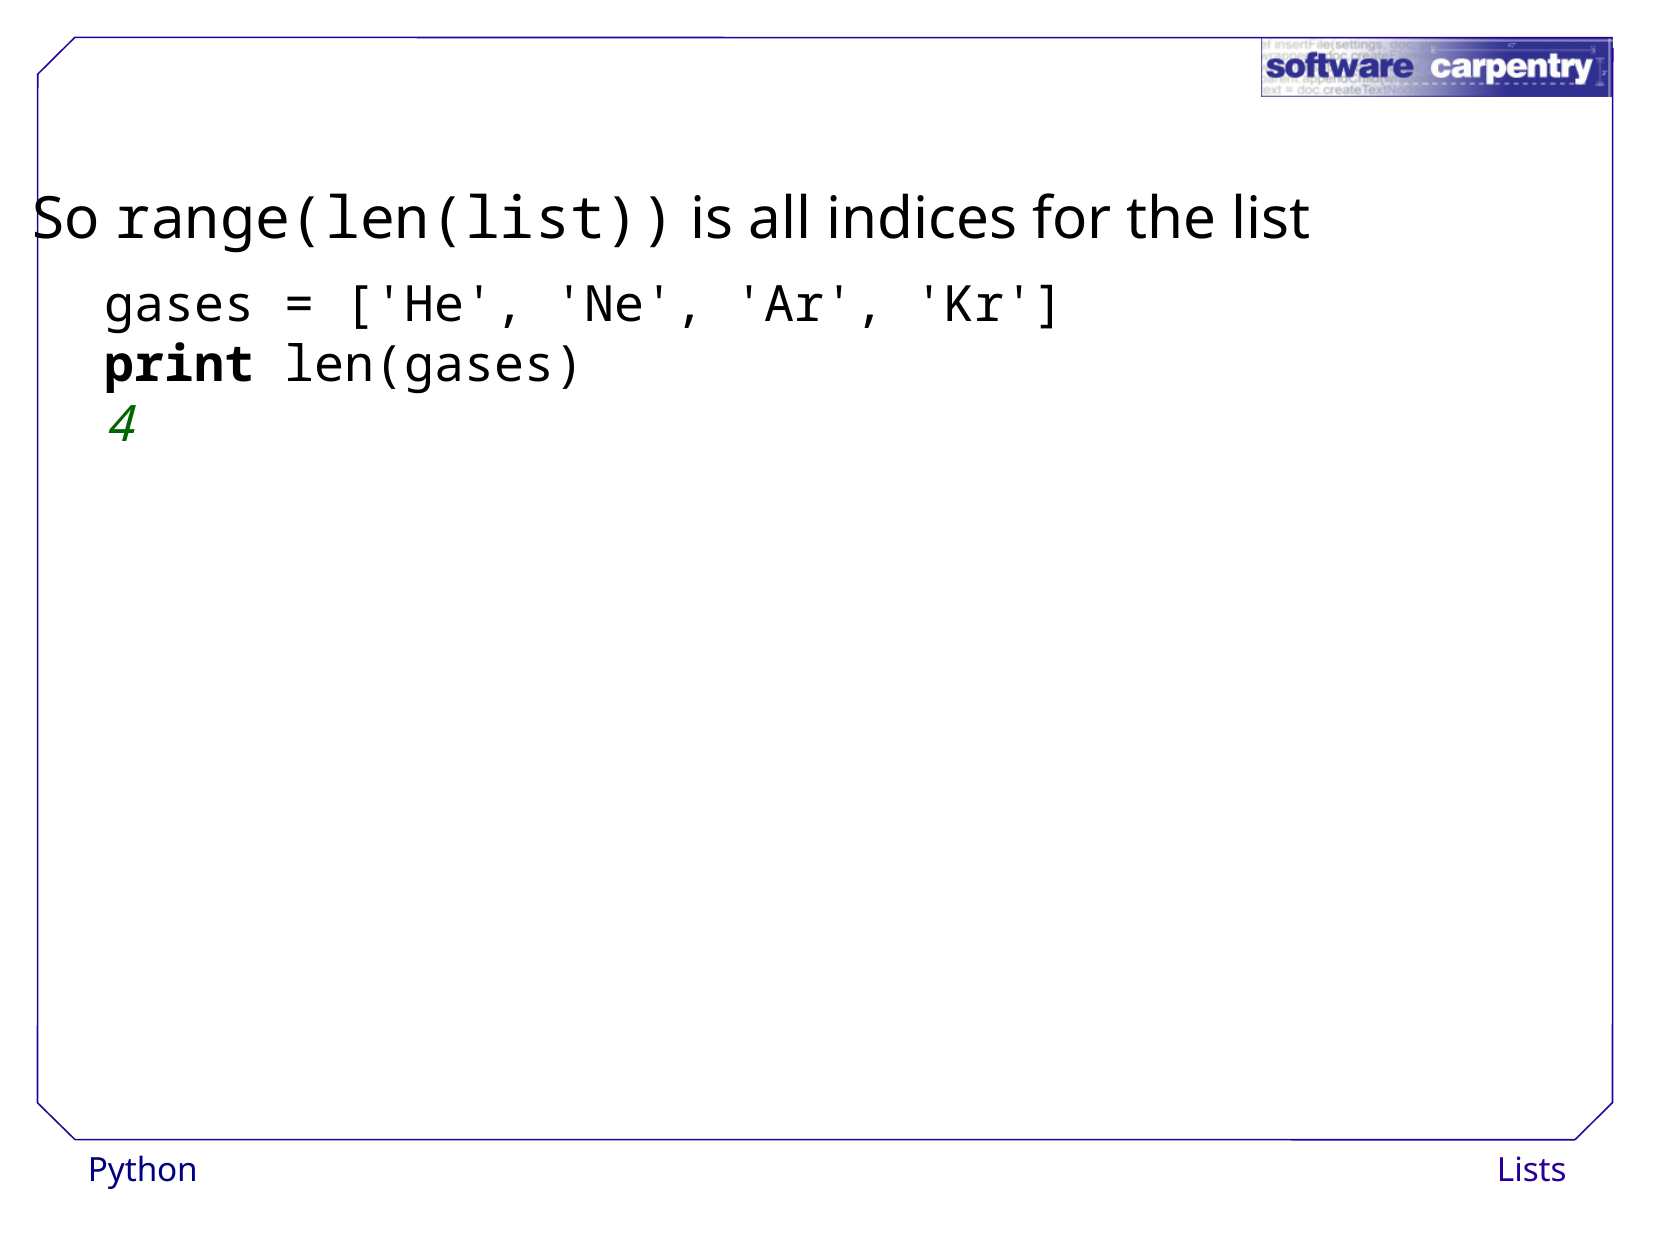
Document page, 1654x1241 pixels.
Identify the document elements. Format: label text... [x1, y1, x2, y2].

text_box So range(len(list)) is all indices for the list [17, 138, 1476, 259]
text_box gases = ['He', 'Ne', 'Ar', 'Kr'] print len(gases) 4 [89, 263, 1512, 961]
picture [1261, 39, 1613, 97]
